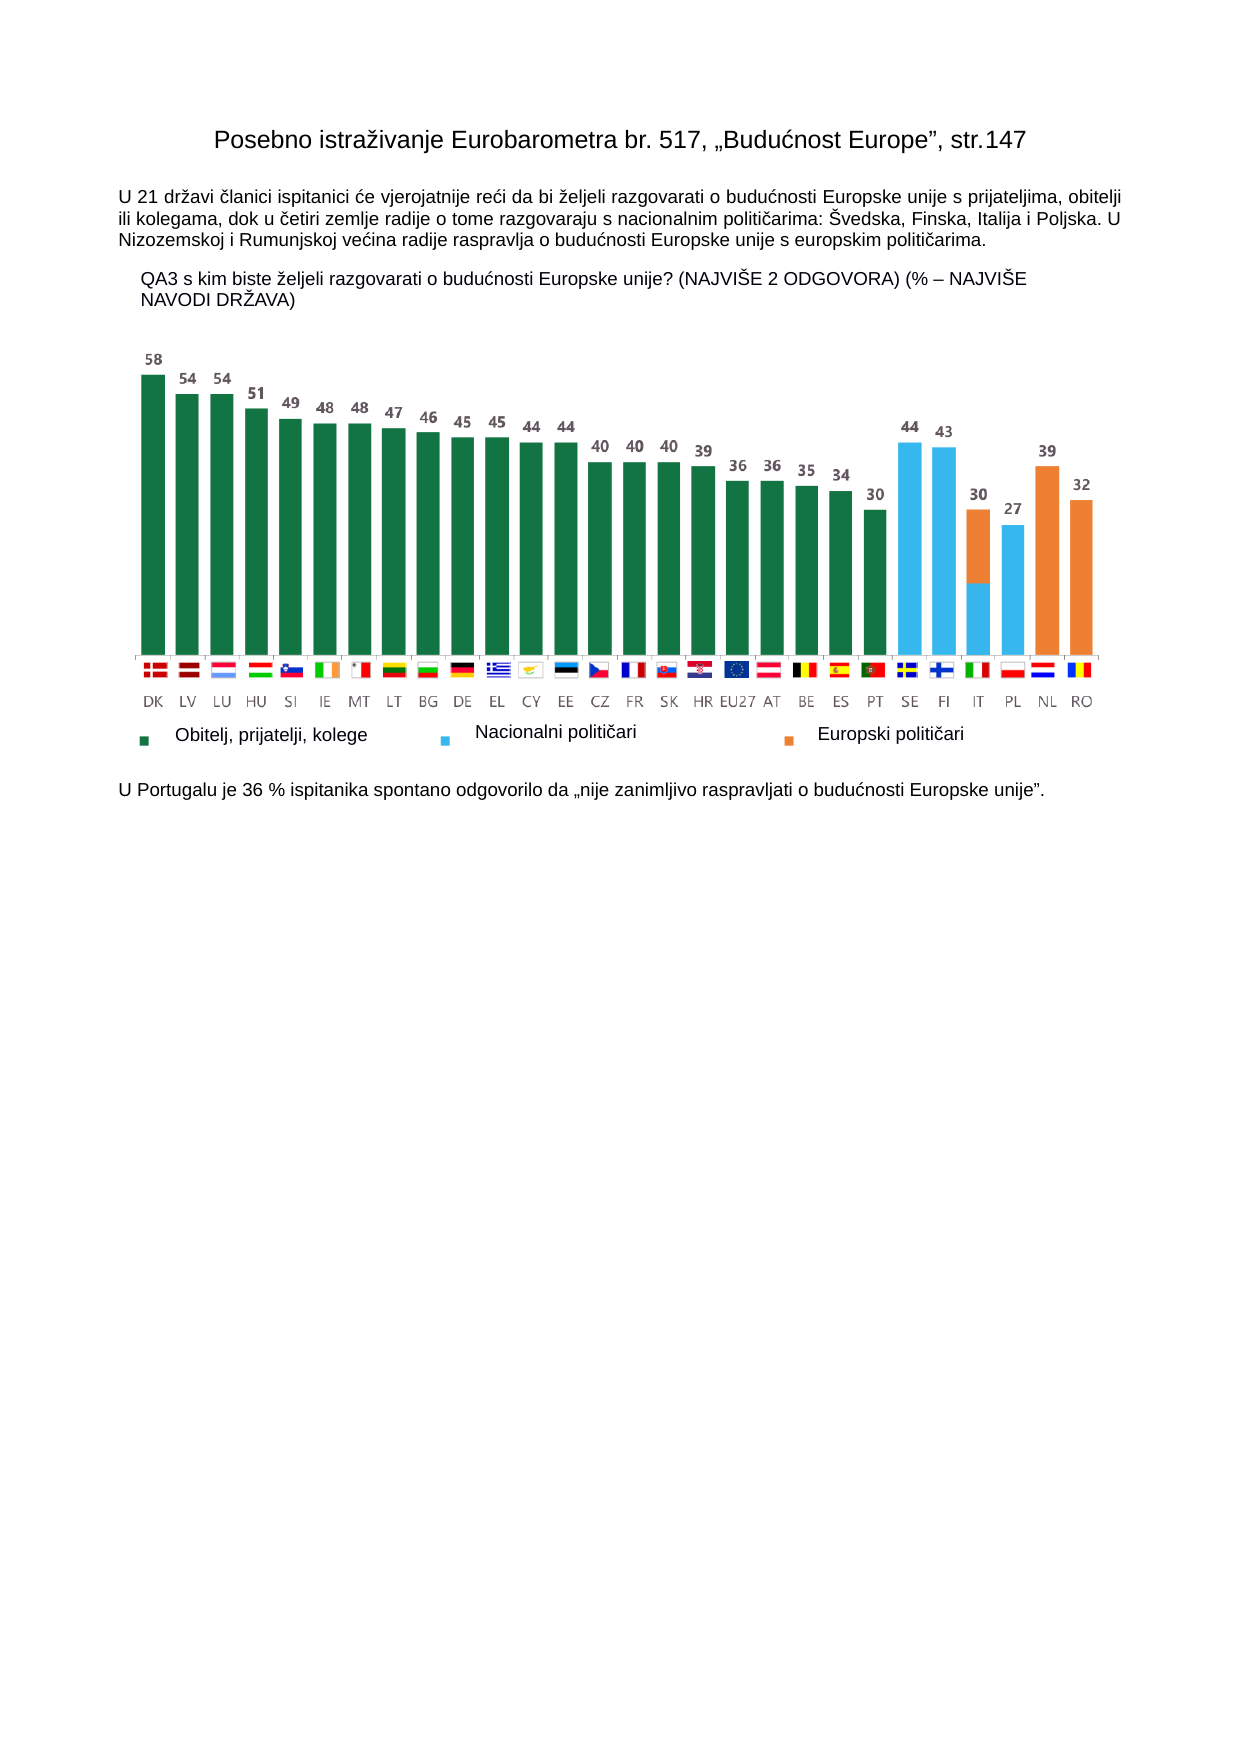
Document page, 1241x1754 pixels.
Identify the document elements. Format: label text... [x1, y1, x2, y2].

text U 21 državi članici ispitanici će vjerojatnije reći da bi željeli razgovarati o budućnosti Europske unije s prijateljima, obitelji ili kolegama, dok u četiri zemlje radije o tome razgovaraju s nacionalnim političarima: Švedska, Finska, Italija i Poljska. U Nizozemskoj i Rumunjskoj većina radije raspravlja o budućnosti Europske unije s europskim političarima. [118, 186, 1122, 251]
picture [118, 342, 1116, 759]
text U Portugalu je 36 % ispitanika spontano odgovorilo da „nije zanimljivo raspravljati o budućnosti Europske unije”. [118, 254, 1122, 800]
